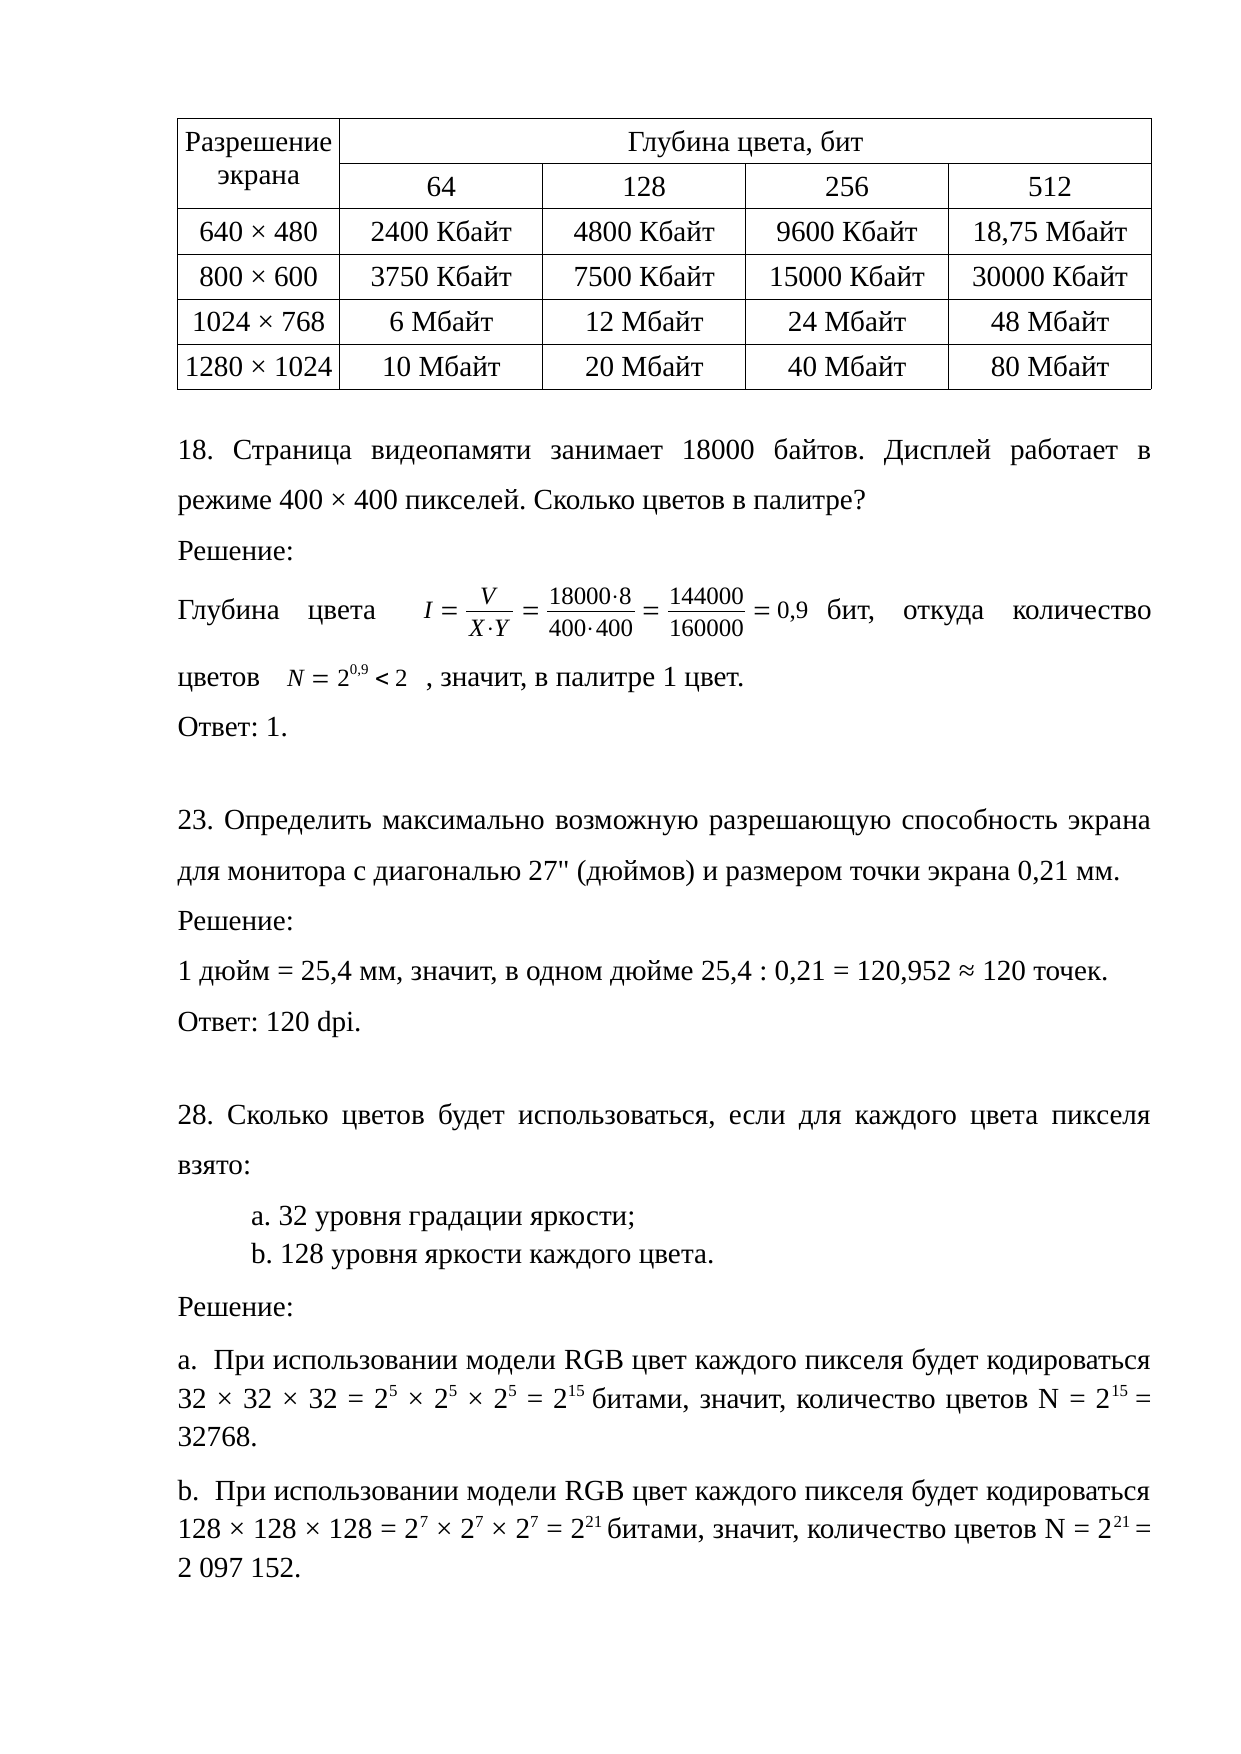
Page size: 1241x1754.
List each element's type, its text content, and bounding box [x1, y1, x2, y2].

text 28. Сколько цветов будет использоваться, если для каждого цвета пикселя взято: [177, 1097, 1152, 1181]
text Ответ: 1. [177, 709, 1152, 742]
table_cell 18,75 Мбайт [949, 209, 1151, 253]
text Решение: [177, 533, 1152, 566]
text Глубина цвета бит, откуда количество цветов , значит, в палитре 1 цвет. [177, 583, 1152, 692]
table_cell 24 Мбайт [746, 300, 948, 344]
list а. 32 уровня градации яркости; [221, 1198, 1152, 1231]
table_cell 256 [746, 164, 948, 208]
text 1 дюйм = 25,4 мм, значит, в одном дюйме 25,4 : 0,21 = 120,952 ≈ 120 точек. [177, 953, 1152, 987]
table_cell 4800 Кбайт [543, 209, 745, 253]
table_cell 6 Мбайт [340, 300, 542, 344]
text Решение: [177, 903, 1152, 937]
table_cell 80 Мбайт [949, 345, 1151, 389]
table_cell 3750 Кбайт [340, 255, 542, 298]
table_cell 128 [543, 164, 745, 208]
text Ответ: 120 dpi. [177, 1004, 1152, 1037]
table_cell 64 [340, 164, 542, 208]
text 18. Страница видеопамяти занимает 18000 байтов. Дисплей работает в режиме 400 × 400 пикселей. Сколько цветов в палитре? [177, 432, 1152, 516]
table_cell 1280 × 1024 [178, 345, 339, 389]
table_cell 7500 Кбайт [543, 255, 745, 298]
table_cell 2400 Кбайт [340, 209, 542, 253]
text Решение: [177, 1289, 1152, 1323]
table_cell 640 × 480 [178, 209, 339, 253]
table_cell 10 Мбайт [340, 345, 542, 389]
text b. При использовании модели RGB цвет каждого пикселя будет кодироваться 128 × 128 × 128 = 27 × 27 × 27 = 221 битами, значит, количество цветов N = 221 = 2 097 152. [177, 1473, 1152, 1583]
text а. При использовании модели RGB цвет каждого пикселя будет кодироваться 32 × 32 × 32 = 25 × 25 × 25 = 215 битами, значит, количество цветов N = 215 = 32768. [177, 1342, 1152, 1453]
table_cell 48 Мбайт [949, 300, 1151, 344]
table_cell 1024 × 768 [178, 300, 339, 344]
table_cell 12 Мбайт [543, 300, 745, 344]
table_cell 800 × 600 [178, 255, 339, 298]
table_cell 40 Мбайт [746, 345, 948, 389]
table_cell 512 [949, 164, 1151, 208]
table_header Разрешение экрана [178, 119, 339, 208]
text 23. Определить максимально возможную разрешающую способность экрана для монитора с диагональю 27" (дюймов) и размером точки экрана 0,21 мм. [177, 802, 1152, 886]
table_header Глубина цвета, бит [340, 119, 1151, 163]
table_cell 30000 Кбайт [949, 255, 1151, 298]
list b. 128 уровня яркости каждого цвета. [221, 1236, 1152, 1270]
table_cell 20 Мбайт [543, 345, 745, 389]
table_cell 9600 Кбайт [746, 209, 948, 253]
table_cell 15000 Кбайт [746, 255, 948, 298]
